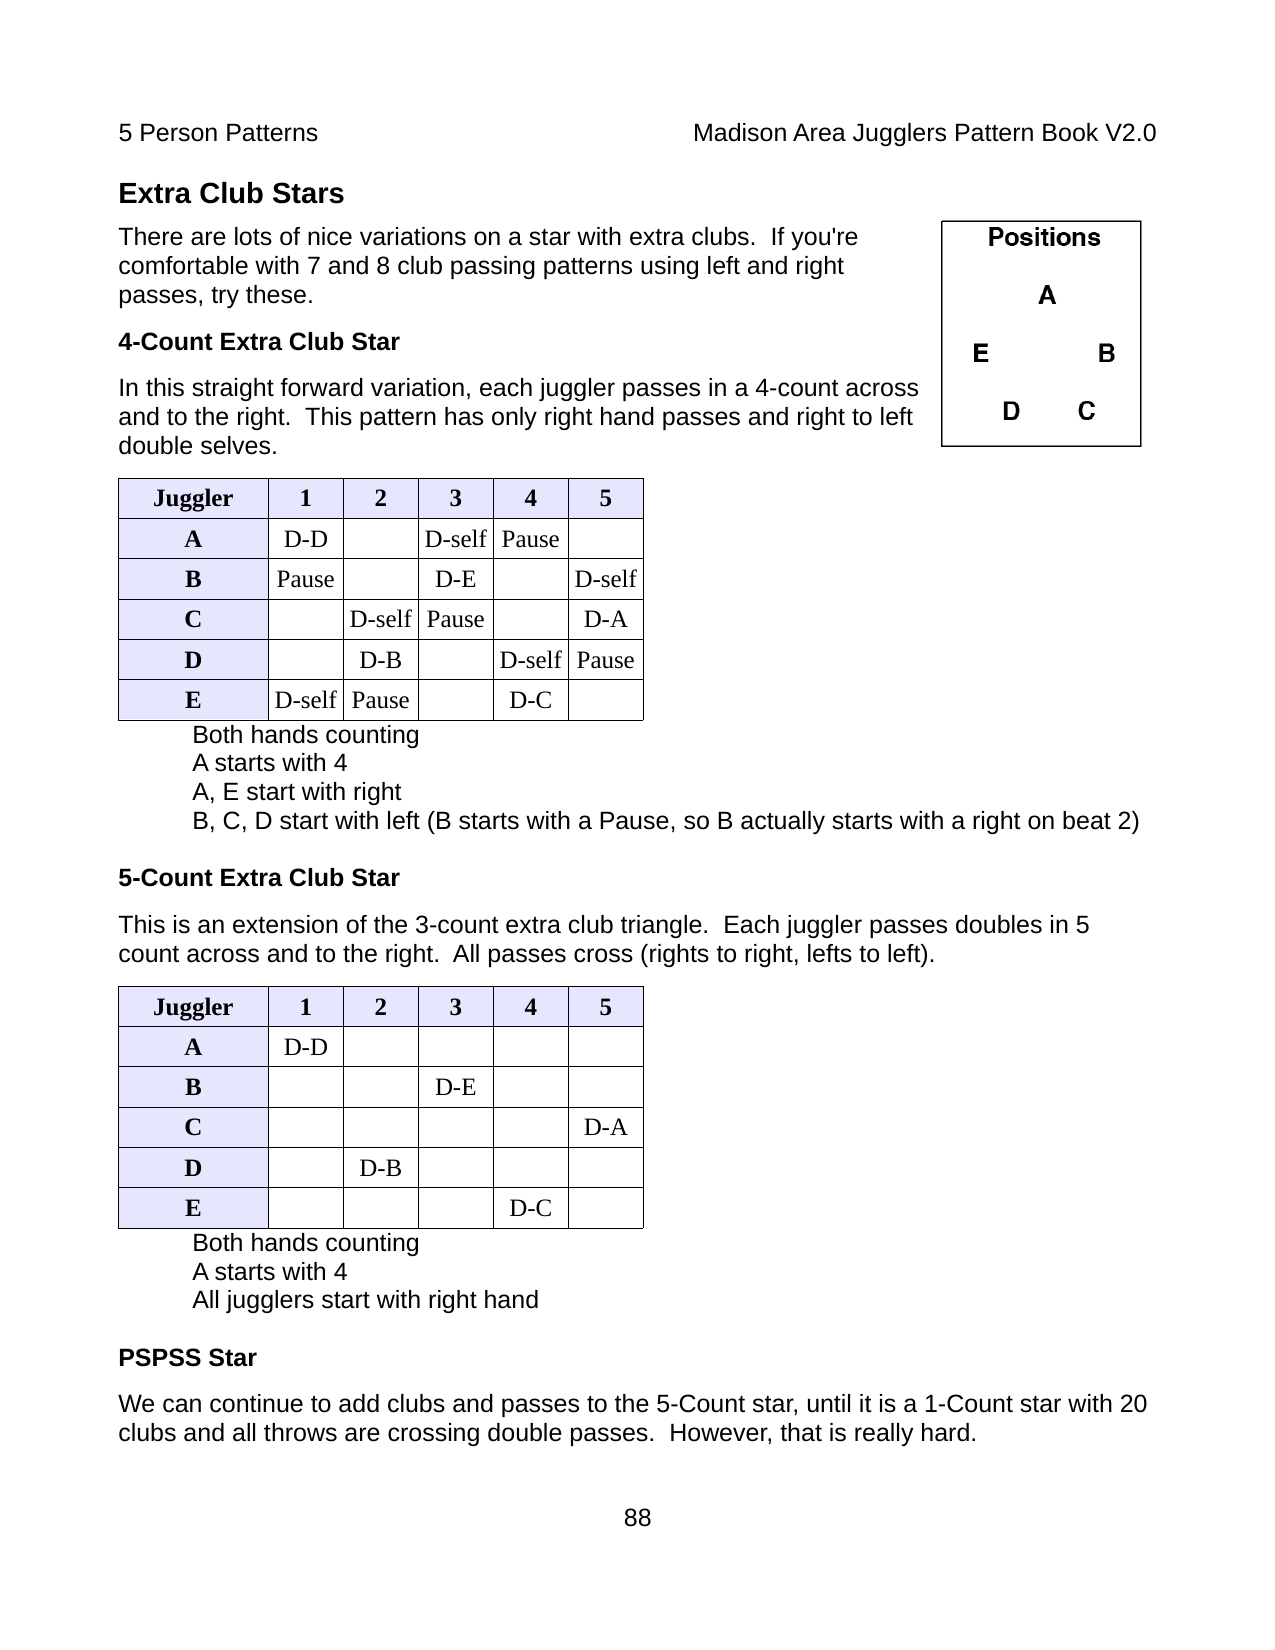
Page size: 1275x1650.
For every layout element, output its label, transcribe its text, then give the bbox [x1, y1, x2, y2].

table_cell [419, 1188, 493, 1228]
table_cell C [119, 1108, 268, 1147]
table_cell [569, 1067, 643, 1107]
table_cell D-A [569, 1108, 643, 1147]
table_cell [269, 1188, 343, 1228]
table_cell D-self [269, 680, 343, 719]
table_cell [344, 1108, 418, 1147]
table_cell [569, 1188, 643, 1228]
table_cell [344, 559, 418, 599]
table_cell D [119, 640, 268, 679]
table_cell D-E [419, 1067, 493, 1107]
table_header Juggler [119, 479, 268, 518]
table_header 2 [344, 479, 418, 518]
table_cell Pause [569, 640, 643, 679]
table_cell [269, 1067, 343, 1107]
table_cell [419, 640, 493, 679]
table_cell [269, 600, 343, 639]
table_cell B [119, 559, 268, 599]
table_cell D-D [269, 1027, 343, 1066]
table_header Juggler [119, 987, 268, 1026]
text We can continue to add clubs and passes to the 5-Count star, until it is a 1-Count star with 20 clubs and all throws are crossing double passes. However, that is really hard. [118, 1389, 1157, 1447]
table_header 4 [494, 479, 568, 518]
text B, C, D start with left (B starts with a Pause, so B actually starts with a right on beat 2) [118, 806, 1157, 835]
table_header 1 [269, 479, 343, 518]
table_cell [494, 1067, 568, 1107]
text A starts with 4 [118, 748, 1157, 777]
text 4-Count Extra Club Star [118, 327, 938, 355]
table_header 2 [344, 987, 418, 1026]
table_cell D-D [269, 519, 343, 558]
table_cell [494, 1027, 568, 1066]
table_header 3 [419, 987, 493, 1026]
table_cell [419, 1108, 493, 1147]
table_cell [494, 559, 568, 599]
text 5-Count Extra Club Star [118, 863, 1157, 892]
table_cell D-C [494, 1188, 568, 1228]
text All jugglers start with right hand [118, 1285, 1157, 1314]
text There are lots of nice variations on a star with extra clubs. If you're comfortable with 7 and 8 club passing patterns using left and right passes, try these. [118, 222, 938, 309]
table_cell [419, 680, 493, 719]
table_header 3 [419, 479, 493, 518]
table_cell C [119, 600, 268, 639]
table_cell [269, 1108, 343, 1147]
picture [938, 218, 1144, 450]
table_cell [419, 1148, 493, 1187]
table_cell [494, 1108, 568, 1147]
table_cell D-self [419, 519, 493, 558]
table_cell Pause [419, 600, 493, 639]
table_cell D-self [344, 600, 418, 639]
text PSPSS Star [118, 1343, 1157, 1371]
table_cell D [119, 1148, 268, 1187]
table_cell Pause [494, 519, 568, 558]
table_cell A [119, 1027, 268, 1066]
table_cell D-A [569, 600, 643, 639]
table_cell E [119, 680, 268, 719]
table_cell [494, 1148, 568, 1187]
table_header 5 [569, 987, 643, 1026]
table_cell [344, 1027, 418, 1066]
table_cell D-self [494, 640, 568, 679]
table_cell [569, 1027, 643, 1066]
table_cell [419, 1027, 493, 1066]
text In this straight forward variation, each juggler passes in a 4-count across and to the right. This pattern has only right hand passes and right to left double selves. [118, 373, 1157, 460]
table_header 5 [569, 479, 643, 518]
table_cell [569, 519, 643, 558]
table_cell E [119, 1188, 268, 1228]
text A, E start with right [118, 777, 1157, 806]
table_cell [344, 1067, 418, 1107]
table_cell [344, 519, 418, 558]
table_cell A [119, 519, 268, 558]
table_cell [494, 600, 568, 639]
table_header 1 [269, 987, 343, 1026]
table_cell D-B [344, 640, 418, 679]
text This is an extension of the 3-count extra club triangle. Each juggler passes doubles in 5 count across and to the right. All passes cross (rights to right, lefts to left). [118, 910, 1157, 968]
table_cell D-E [419, 559, 493, 599]
table_cell [569, 1148, 643, 1187]
text Both hands counting [118, 1228, 1157, 1256]
text Both hands counting [118, 720, 1157, 748]
table_cell D-self [569, 559, 643, 599]
table_cell [569, 680, 643, 719]
table_cell Pause [344, 680, 418, 719]
table_cell D-B [344, 1148, 418, 1187]
table_cell Pause [269, 559, 343, 599]
table_cell [269, 640, 343, 679]
subtitle Extra Club Stars [118, 176, 1157, 210]
table_cell [344, 1188, 418, 1228]
table_header 4 [494, 987, 568, 1026]
table_cell B [119, 1067, 268, 1107]
table_cell D-C [494, 680, 568, 719]
table_cell [269, 1148, 343, 1187]
text A starts with 4 [118, 1256, 1157, 1285]
